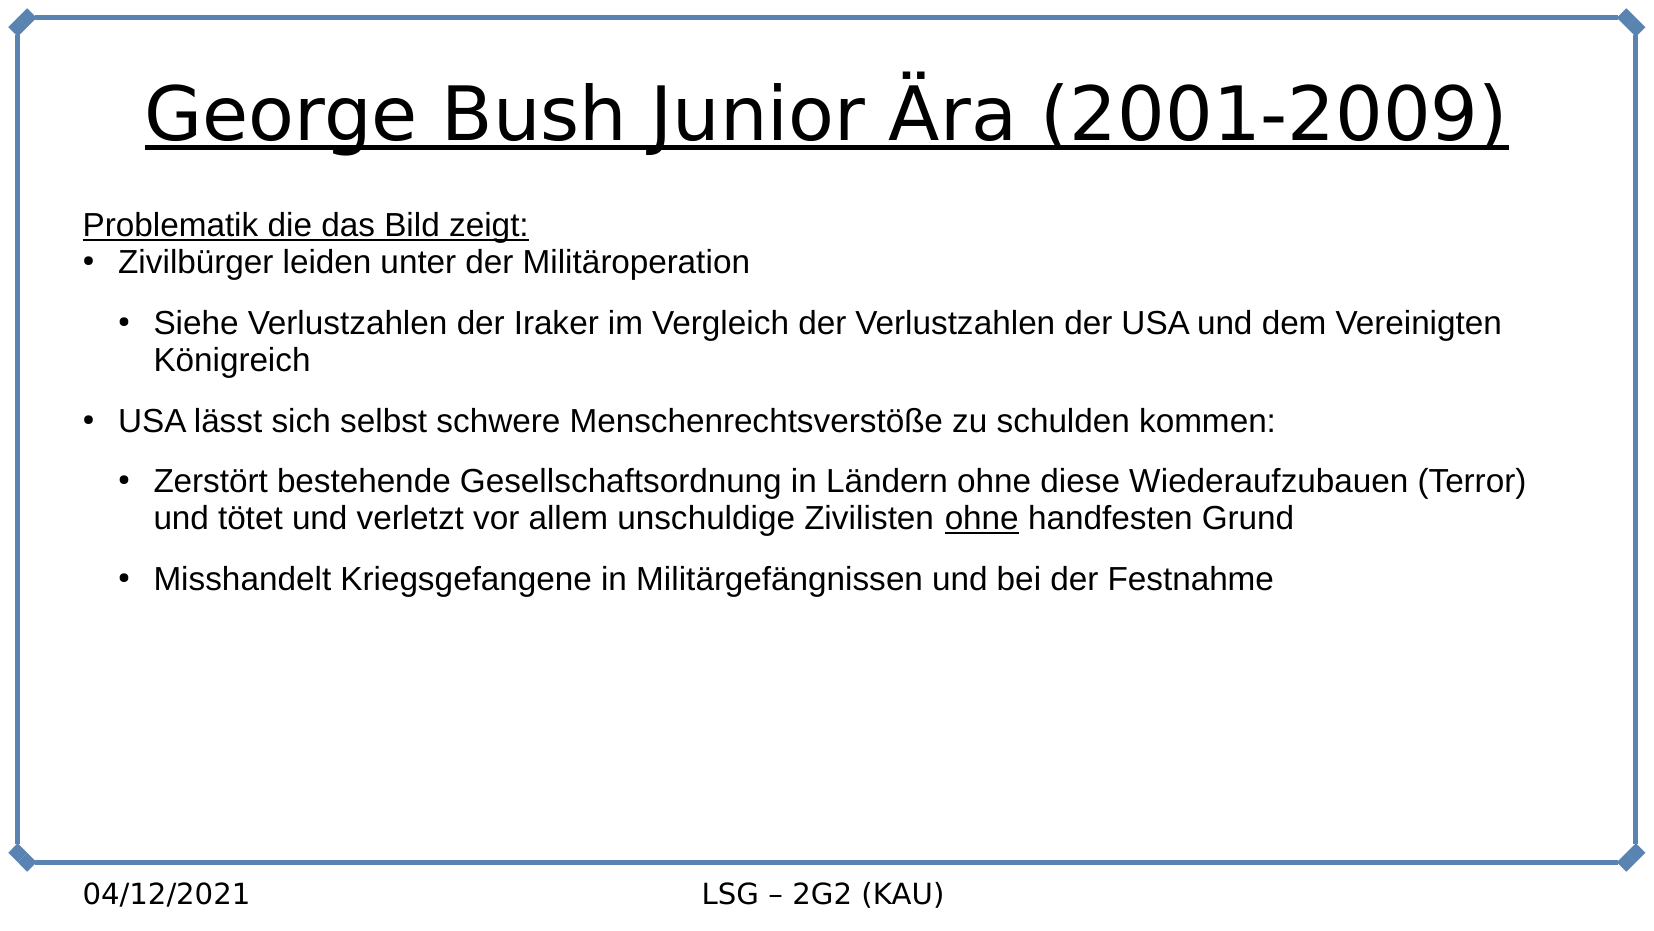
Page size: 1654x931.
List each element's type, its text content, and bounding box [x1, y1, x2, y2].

list Problematik die das Bild zeigt: Zivilbürger leiden unter der Militäroperation Siehe Verlustzahlen der Iraker im Vergleich der Verlustzahlen der USA und dem Vereinigten Königreich USA lässt sich selbst schwere Menschenrechtsverstöße zu schulden kommen: Zerstört bestehende Gesellschaftsordnung in Ländern ohne diese Wiederaufzubauen (Terror) und tötet und verletzt vor allem unschuldige Zivilisten ohne handfesten Grund Misshandelt Kriegsgefangene in Militärgefängnissen und bei der Festnahme [82, 206, 1571, 739]
title George Bush Junior Ära (2001-2009) [82, 37, 1571, 193]
